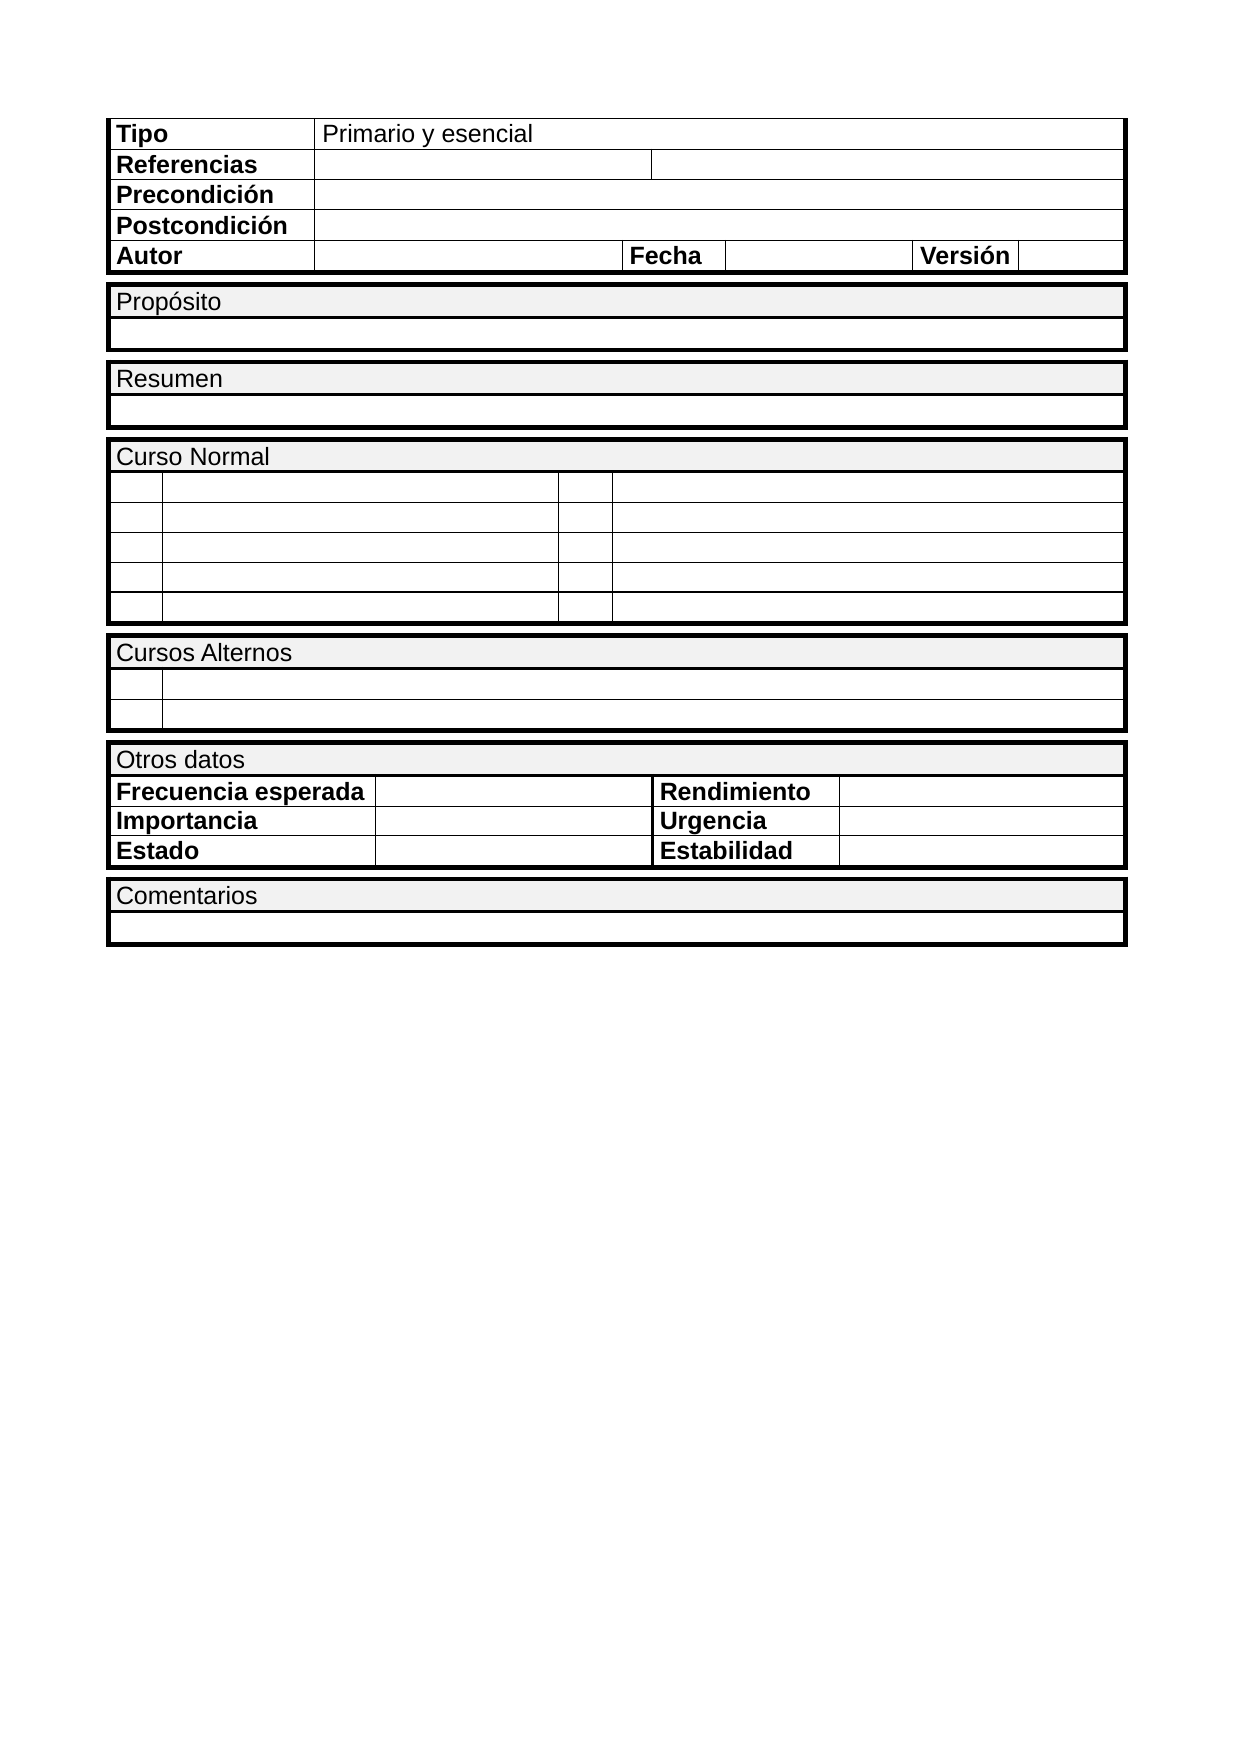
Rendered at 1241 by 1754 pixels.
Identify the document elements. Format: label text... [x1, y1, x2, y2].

table_cell Precondición [111, 180, 314, 209]
table_cell [111, 533, 162, 562]
table_cell [111, 319, 1123, 347]
table_cell Referencias [111, 150, 314, 179]
table_header Otros datos [111, 745, 1123, 774]
table_cell Autor [111, 241, 314, 270]
table_cell [111, 396, 1123, 425]
table_cell Frecuencia esperada [111, 777, 375, 806]
table_cell Importancia [111, 807, 375, 835]
table_cell [111, 913, 1123, 942]
table_cell [111, 473, 162, 502]
table_cell Estabilidad [654, 836, 839, 865]
table_cell [315, 210, 1123, 240]
table_cell [111, 700, 162, 728]
table_cell [559, 473, 612, 502]
table_cell [315, 150, 651, 179]
table_cell [163, 533, 558, 562]
table_header Comentarios [111, 881, 1123, 910]
table_cell [315, 180, 1123, 209]
table_header Cursos Alternos [111, 638, 1123, 667]
table_cell Rendimiento [654, 777, 839, 806]
table_cell [559, 533, 612, 562]
table_cell [652, 150, 1123, 179]
table_header Propósito [111, 287, 1123, 316]
table_cell [613, 593, 1123, 621]
table_cell [613, 563, 1123, 591]
table_cell Tipo [111, 119, 314, 148]
table_cell [613, 503, 1123, 532]
table_cell [111, 563, 162, 591]
table_cell [376, 777, 651, 806]
table_cell [840, 836, 1123, 865]
table_cell [613, 533, 1123, 562]
table_cell [163, 503, 558, 532]
table_cell [163, 700, 1123, 728]
table_cell [111, 593, 162, 621]
table_cell [163, 670, 1123, 698]
table_cell [111, 503, 162, 532]
table_cell [559, 503, 612, 532]
table_cell [726, 241, 912, 270]
table_cell [376, 836, 651, 865]
table_cell Primario y esencial [315, 119, 1123, 148]
table_cell Estado [111, 836, 375, 865]
table_cell [163, 563, 558, 591]
table_cell [163, 473, 558, 502]
table_cell [1019, 241, 1123, 270]
table_cell [315, 241, 622, 270]
table_cell [111, 670, 162, 698]
table_cell [559, 563, 612, 591]
table_cell [163, 593, 558, 621]
table_cell Versión [913, 241, 1018, 270]
table_cell Urgencia [654, 807, 839, 835]
table_cell Postcondición [111, 210, 314, 240]
table_cell [376, 807, 651, 835]
table_cell [840, 807, 1123, 835]
table_cell [613, 473, 1123, 502]
table_header Curso Normal [111, 442, 1123, 470]
table_cell Fecha [623, 241, 725, 270]
table_cell [840, 777, 1123, 806]
table_header Resumen [111, 364, 1123, 393]
table_cell [559, 593, 612, 621]
